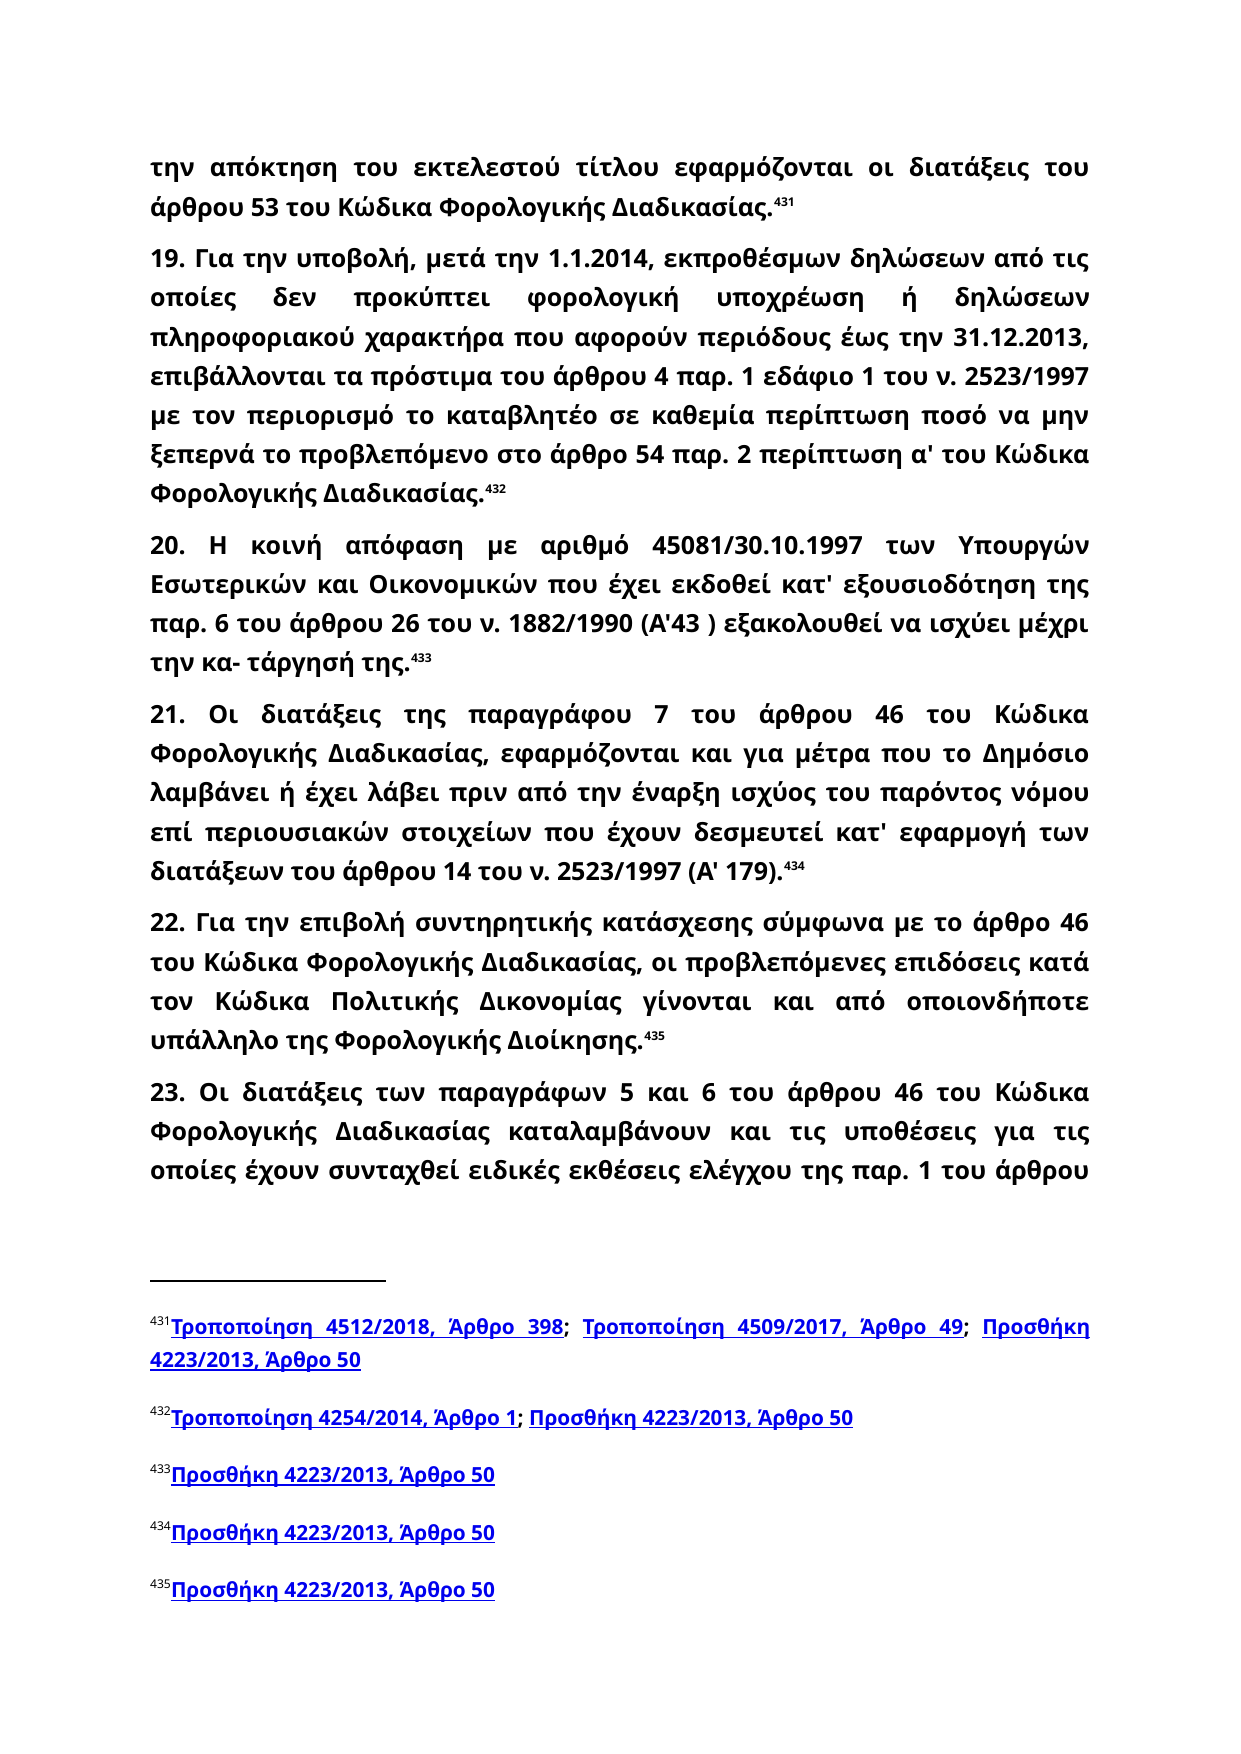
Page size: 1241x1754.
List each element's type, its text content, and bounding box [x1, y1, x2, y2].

text Τροποποίηση 4512/2018, Άρθρο 398; Τροποποίηση 4509/2017, Άρθρο 49; Προσθήκη 4223/2013, Άρθρο 50 [150, 1312, 1090, 1373]
text την απόκτηση του εκτελεστού τίτλου εφαρμόζονται οι διατάξεις του άρθρου 53 του Κώδικα Φορολογικής Διαδικασίας. [150, 150, 1090, 223]
text Προσθήκη 4223/2013, Άρθρο 50 [150, 1576, 1090, 1604]
text 22. Για την επιβολή συντηρητικής κατάσχεσης σύμφωνα με το άρθρο 46 του Κώδικα Φορολογικής Διαδικασίας, οι προβλεπόμενες επιδόσεις κατά τον Κώδικα Πολιτικής Δικονομίας γίνονται και από οποιονδήποτε υπάλληλο της Φορολογικής Διοίκησης. [150, 905, 1090, 1057]
text 20. Η κοινή απόφαση με αριθμό 45081/30.10.1997 των Υπουργών Εσωτερικών και Οικονομικών που έχει εκδοθεί κατ' εξουσιοδότηση της παρ. 6 του άρθρου 26 του ν. 1882/1990 (Α'43 ) εξακολουθεί να ισχύει μέχρι την κα- τάργησή της. [150, 527, 1090, 679]
text 19. Για την υποβολή, μετά την 1.1.2014, εκπροθέσμων δηλώσεων από τις οποίες δεν προκύπτει φορολογική υποχρέωση ή δηλώσεων πληροφοριακού χαρακτήρα που αφορούν περιόδους έως την 31.12.2013, επιβάλλονται τα πρόστιμα του άρθρου 4 παρ. 1 εδάφιο 1 του ν. 2523/1997 με τον περιορισμό το καταβλητέο σε καθεμία περίπτωση ποσό να μην ξεπερνά το προβλεπόμενο στο άρθρο 54 παρ. 2 περίπτωση α' του Κώδικα Φορολογικής Διαδικασίας. [150, 241, 1090, 510]
text Προσθήκη 4223/2013, Άρθρο 50 [150, 1460, 1090, 1489]
text 23. Οι διατάξεις των παραγράφων 5 και 6 του άρθρου 46 του Κώδικα Φορολογικής Διαδικασίας καταλαμβάνουν και τις υποθέσεις για τις οποίες έχουν συνταχθεί ειδικές εκθέσεις ελέγχου της παρ. 1 του άρθρου [150, 1074, 1090, 1187]
text Τροποποίηση 4254/2014, Άρθρο 1; Προσθήκη 4223/2013, Άρθρο 50 [150, 1403, 1090, 1431]
text 21. Οι διατάξεις της παραγράφου 7 του άρθρου 46 του Κώδικα Φορολογικής Διαδικασίας, εφαρμόζονται και για μέτρα που το Δημόσιο λαμβάνει ή έχει λάβει πριν από την έναρξη ισχύος του παρόντος νόμου επί περιουσιακών στοιχείων που έχουν δεσμευτεί κατ' εφαρμογή των διατάξεων του άρθρου 14 του ν. 2523/1997 (Α' 179). [150, 697, 1090, 887]
text Προσθήκη 4223/2013, Άρθρο 50 [150, 1518, 1090, 1546]
